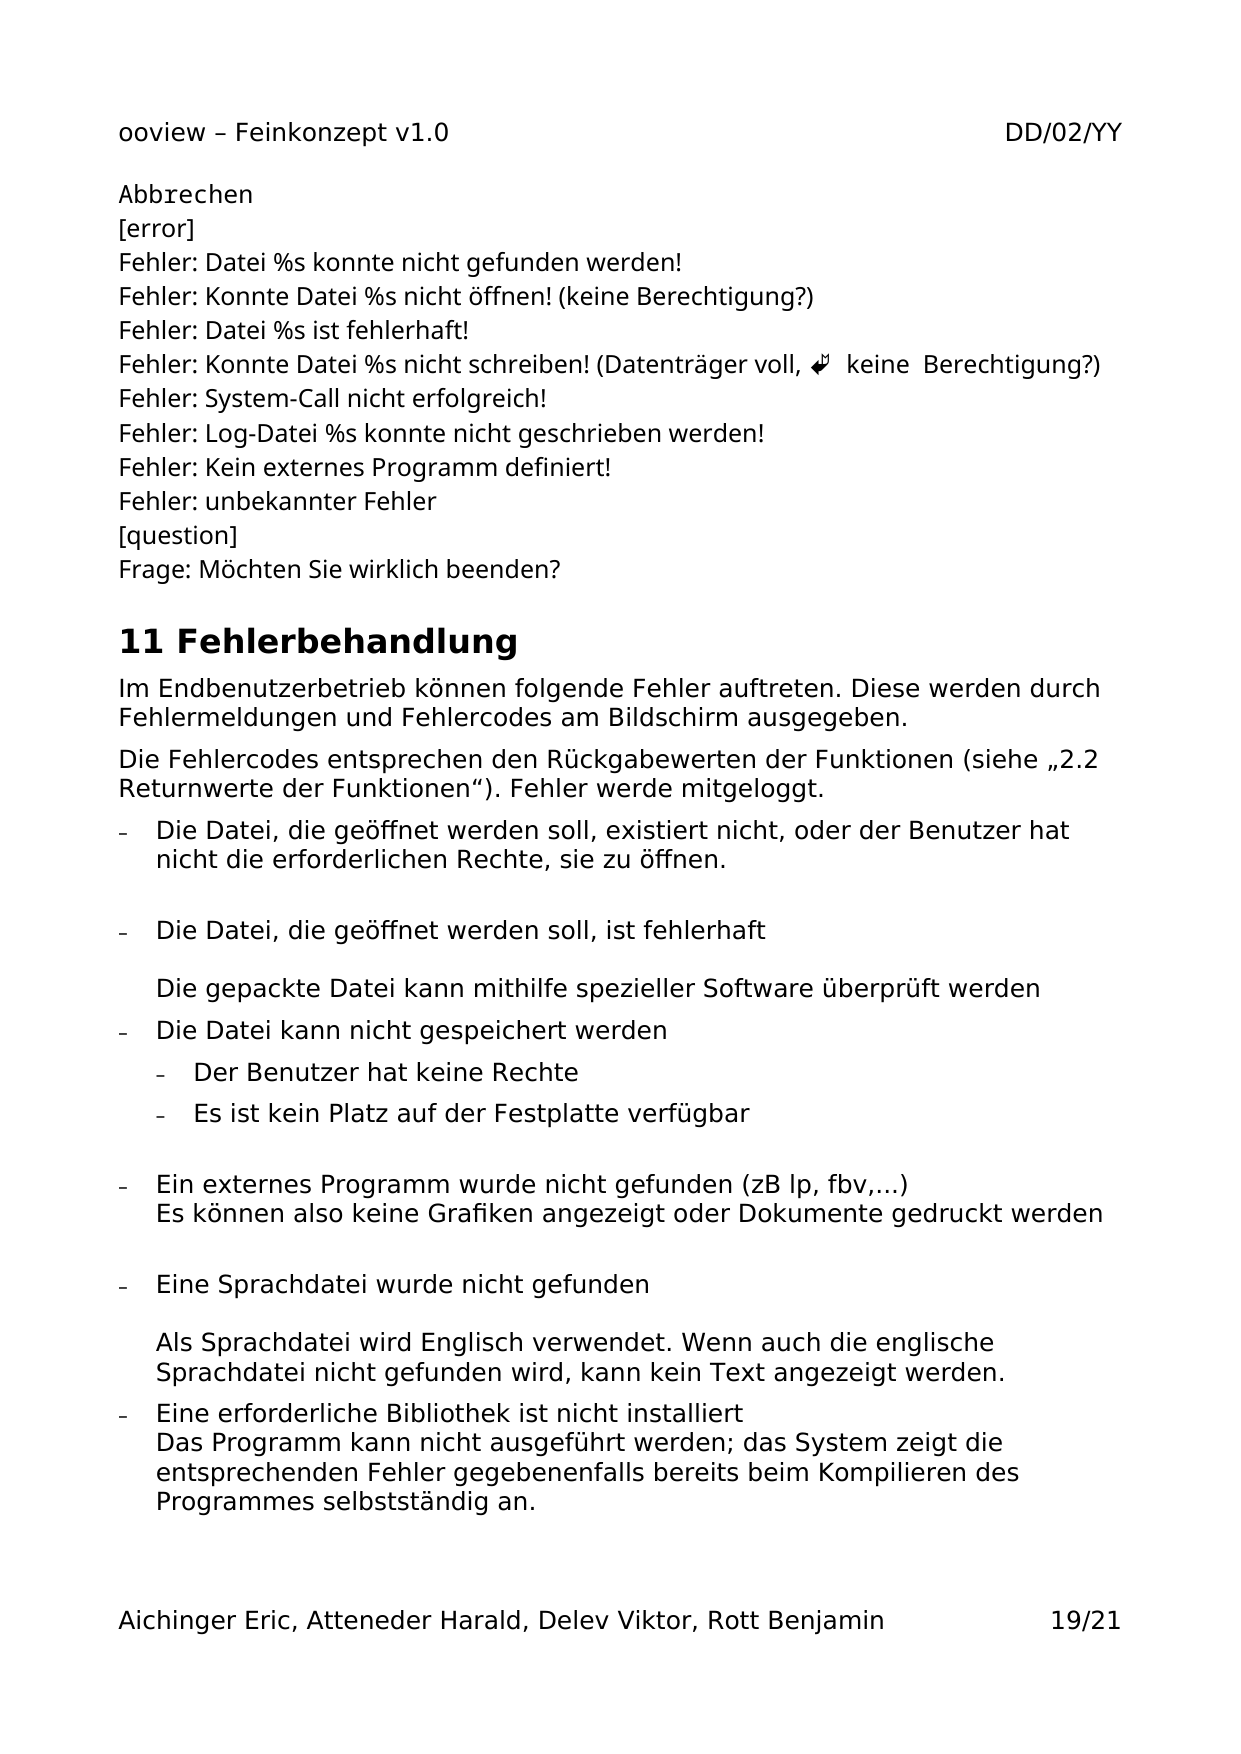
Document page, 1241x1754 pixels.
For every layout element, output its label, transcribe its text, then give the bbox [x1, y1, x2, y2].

list Ein externes Programm wurde nicht gefunden (zB lp, fbv,...) Es können also keine Grafiken angezeigt oder Dokumente gedruckt werden [118, 1170, 1122, 1258]
list Die Datei, die geöffnet werden soll, ist fehlerhaft Die gepackte Datei kann mithilfe spezieller Software überprüft werden [118, 916, 1122, 1003]
list Eine Sprachdatei wurde nicht gefunden Als Sprachdatei wird Englisch verwendet. Wenn auch die englische Sprachdatei nicht gefunden wird, kann kein Text angezeigt werden. [118, 1270, 1122, 1387]
text Die Fehlercodes entsprechen den Rückgabewerten der Funktionen (siehe „2.2 Returnwerte der Funktionen“). Fehler werde mitgeloggt. [118, 745, 1122, 803]
subtitle Fehlerbehandlung [118, 623, 1122, 662]
list Die Datei, die geöffnet werden soll, existiert nicht, oder der Benutzer hat nicht die erforderlichen Rechte, sie zu öffnen. [118, 816, 1122, 903]
text Abbrechen [error] Fehler: Datei %s konnte nicht gefunden werden! Fehler: Konnte Datei %s nicht öffnen! (keine Berechtigung?) Fehler: Datei %s ist fehlerhaft! Fehler: Konnte Datei %s nicht schreiben! (Datenträger voll,  keine Berechtigung?) Fehler: System-Call nicht erfolgreich! Fehler: Log-Datei %s konnte nicht geschrieben werden! Fehler: Kein externes Programm definiert! Fehler: unbekannter Fehler [question] Frage: Möchten Sie wirklich beenden? [118, 177, 1122, 586]
list Die Datei kann nicht gespeichert werden [118, 1016, 1122, 1045]
list Eine erforderliche Bibliothek ist nicht installiert Das Programm kann nicht ausgeführt werden; das System zeigt die entsprechenden Fehler gegebenenfalls bereits beim Kompilieren des Programmes selbstständig an. [118, 1399, 1122, 1516]
list Der Benutzer hat keine Rechte [156, 1058, 1122, 1087]
text Im Endbenutzerbetrieb können folgende Fehler auftreten. Diese werden durch Fehlermeldungen und Fehlercodes am Bildschirm ausgegeben. [118, 674, 1122, 733]
list Es ist kein Platz auf der Festplatte verfügbar [156, 1099, 1122, 1158]
